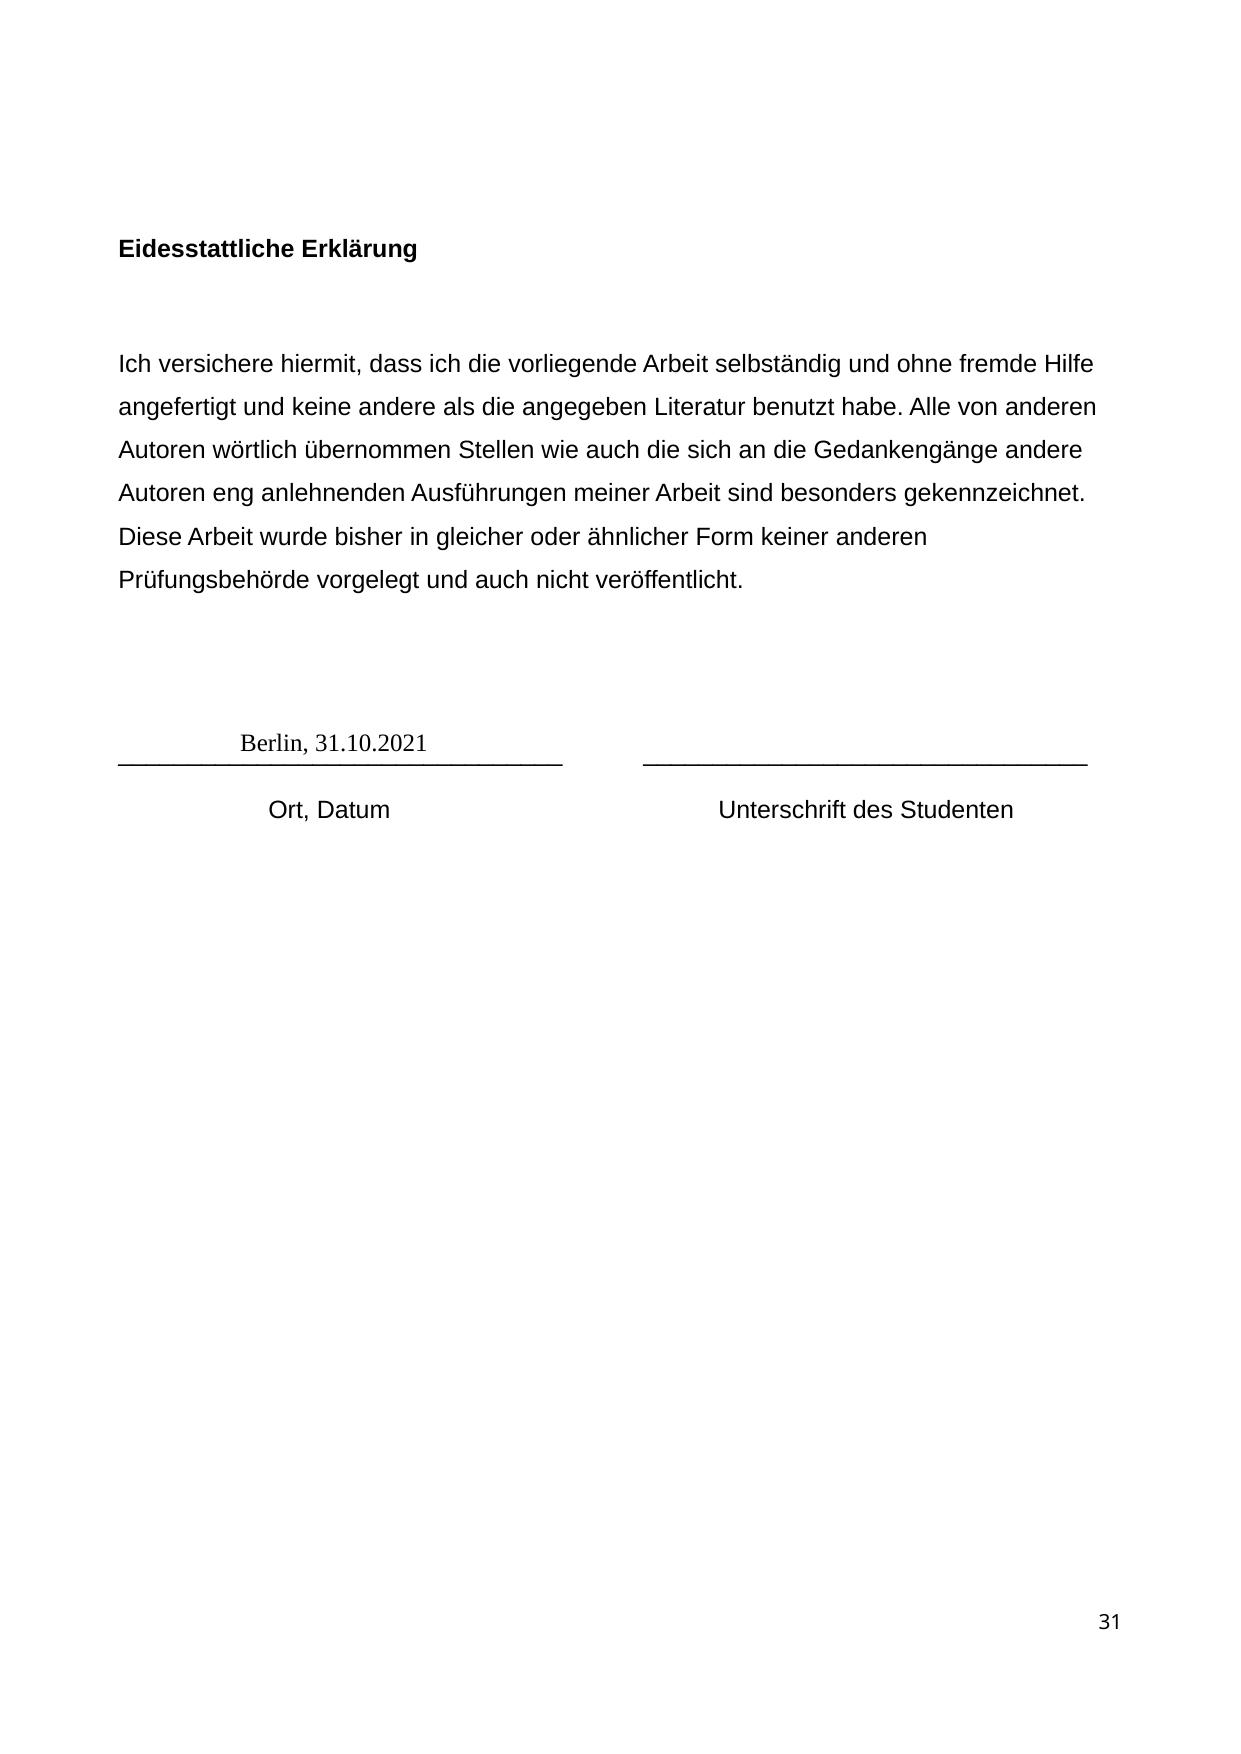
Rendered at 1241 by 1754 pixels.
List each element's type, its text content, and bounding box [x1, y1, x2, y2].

text Eidesstattliche Erklärung [118, 233, 1122, 262]
text Ich versichere hiermit, dass ich die vorliegende Arbeit selbständig und ohne fremde Hilfe angefertigt und keine andere als die angegeben Literatur benutzt habe. Alle von anderen Autoren wörtlich übernommen Stellen wie auch die sich an die Gedankengänge andere Autoren eng anlehnenden Ausführungen meiner Arbeit sind besonders gekennzeichnet. Diese Arbeit wurde bisher in gleicher oder ähnlicher Form keiner anderen Prüfungsbehörde vorgelegt und auch nicht veröffentlicht. [118, 349, 1122, 593]
text ________________________________ ________________________________ [118, 738, 1122, 766]
text Ort, Datum Unterschrift des Studenten [118, 795, 1122, 824]
